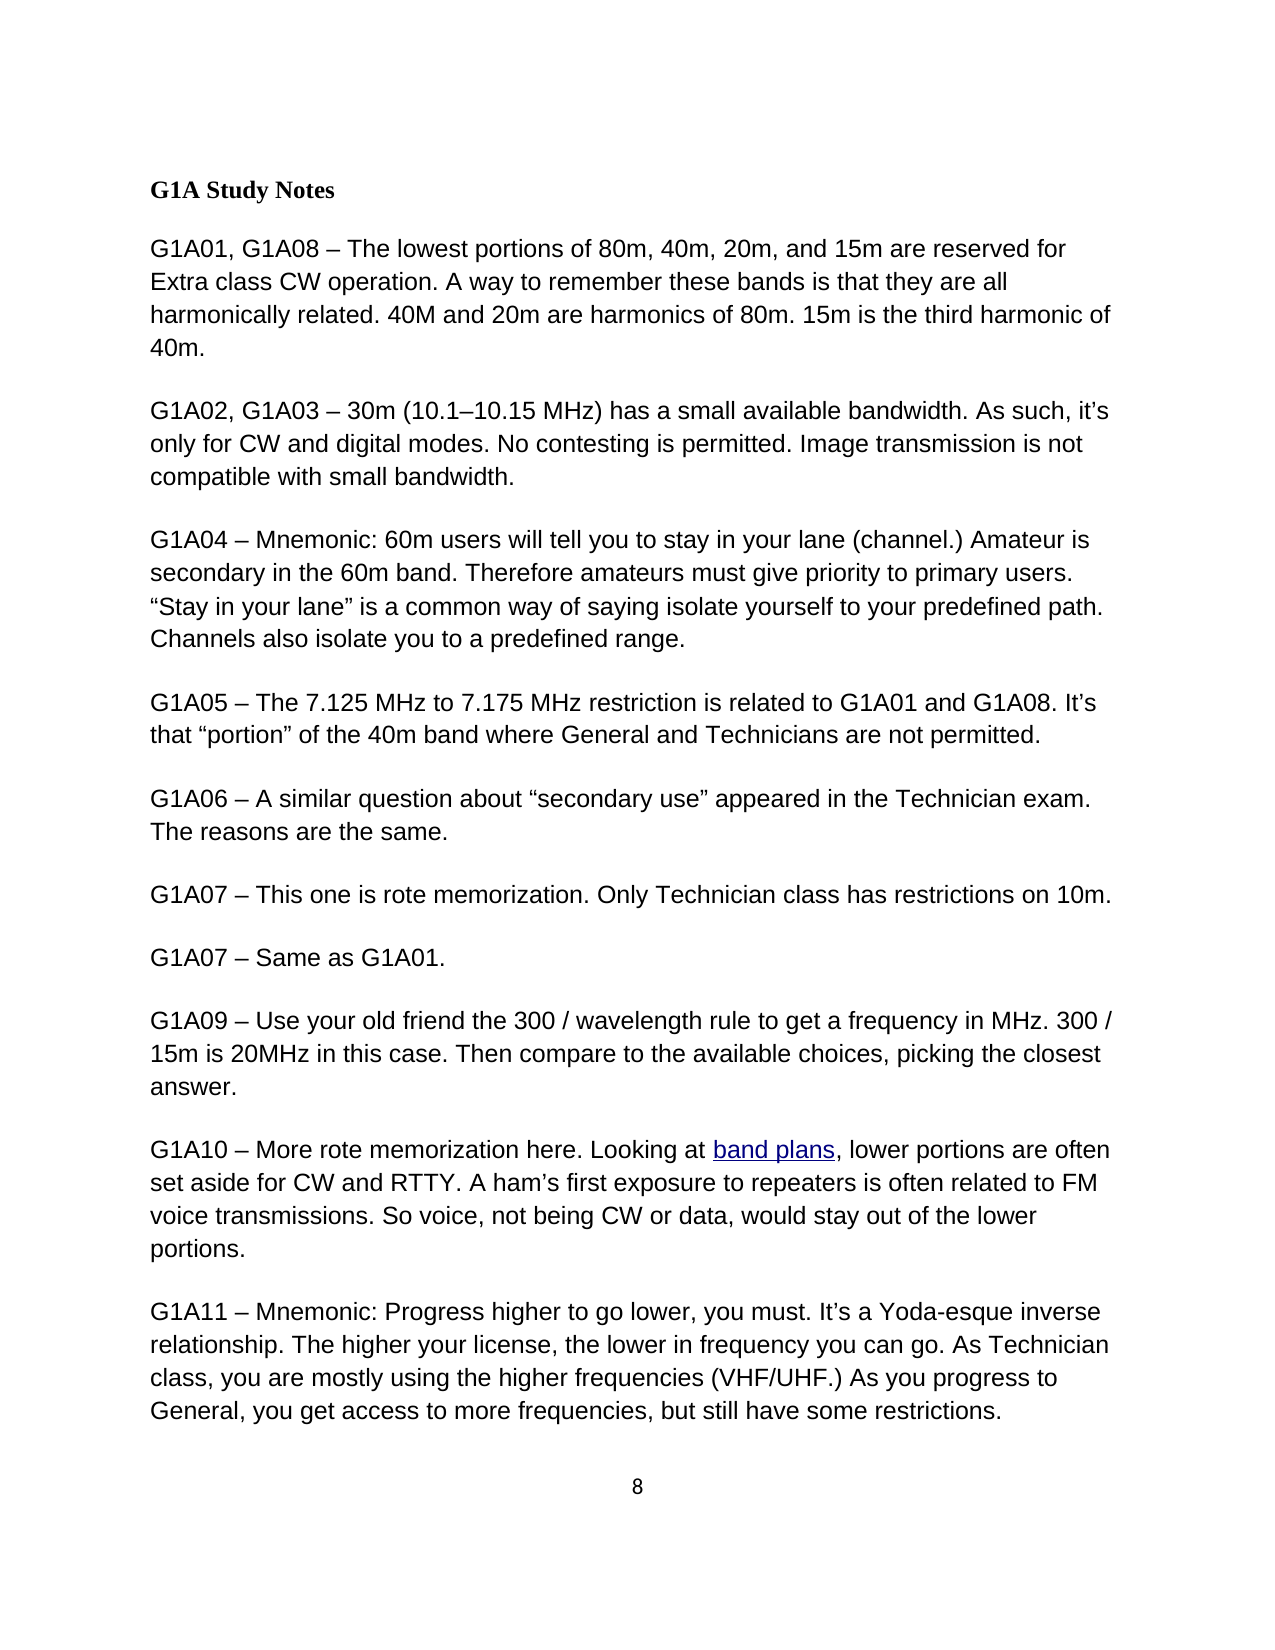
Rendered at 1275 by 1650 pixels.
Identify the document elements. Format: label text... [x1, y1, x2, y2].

text G1A06 – A similar question about “secondary use” appeared in the Technician exam. The reasons are the same. [150, 783, 1125, 845]
text G1A10 – More rote memorization here. Looking at band plans, lower portions are often set aside for CW and RTTY. A ham’s first exposure to repeaters is often related to FM voice transmissions. So voice, not being CW or data, would stay out of the lower portions. [150, 1135, 1125, 1262]
text G1A07 – This one is rote memorization. Only Technician class has restrictions on 10m. [150, 879, 1125, 908]
text G1A02, G1A03 – 30m (10.1–10.15 MHz) has a small available bandwidth. As such, it’s only for CW and digital modes. No contesting is permitted. Image transmission is not compatible with small bandwidth. [150, 396, 1125, 491]
text G1A07 – Same as G1A01. [150, 943, 1125, 971]
subtitle G1A Study Notes [150, 176, 1125, 204]
text G1A09 – Use your old friend the 300 / wavelength rule to get a frequency in MHz. 300 / 15m is 20MHz in this case. Then compare to the available choices, picking the closest answer. [150, 1006, 1125, 1100]
text G1A01, G1A08 – The lowest portions of 80m, 40m, 20m, and 15m are reserved for Extra class CW operation. A way to remember these bands is that they are all harmonically related. 40M and 20m are harmonics of 80m. 15m is the third harmonic of 40m. [150, 234, 1125, 362]
text G1A11 – Mnemonic: Progress higher to go lower, you must. It’s a Yoda-esque inverse relationship. The higher your license, the lower in frequency you can go. As Technician class, you are mostly using the higher frequencies (VHF/UHF.) As you progress to General, you get access to more frequencies, but still have some restrictions. [150, 1297, 1125, 1424]
text G1A04 – Mnemonic: 60m users will tell you to stay in your lane (channel.) Amateur is secondary in the 60m band. Therefore amateurs must give priority to primary users. “Stay in your lane” is a common way of saying isolate yourself to your predefined path. Channels also isolate you to a predefined range. [150, 525, 1125, 653]
text G1A05 – The 7.125 MHz to 7.175 MHz restriction is related to G1A01 and G1A08. It’s that “portion” of the 40m band where General and Technicians are not permitted. [150, 687, 1125, 749]
